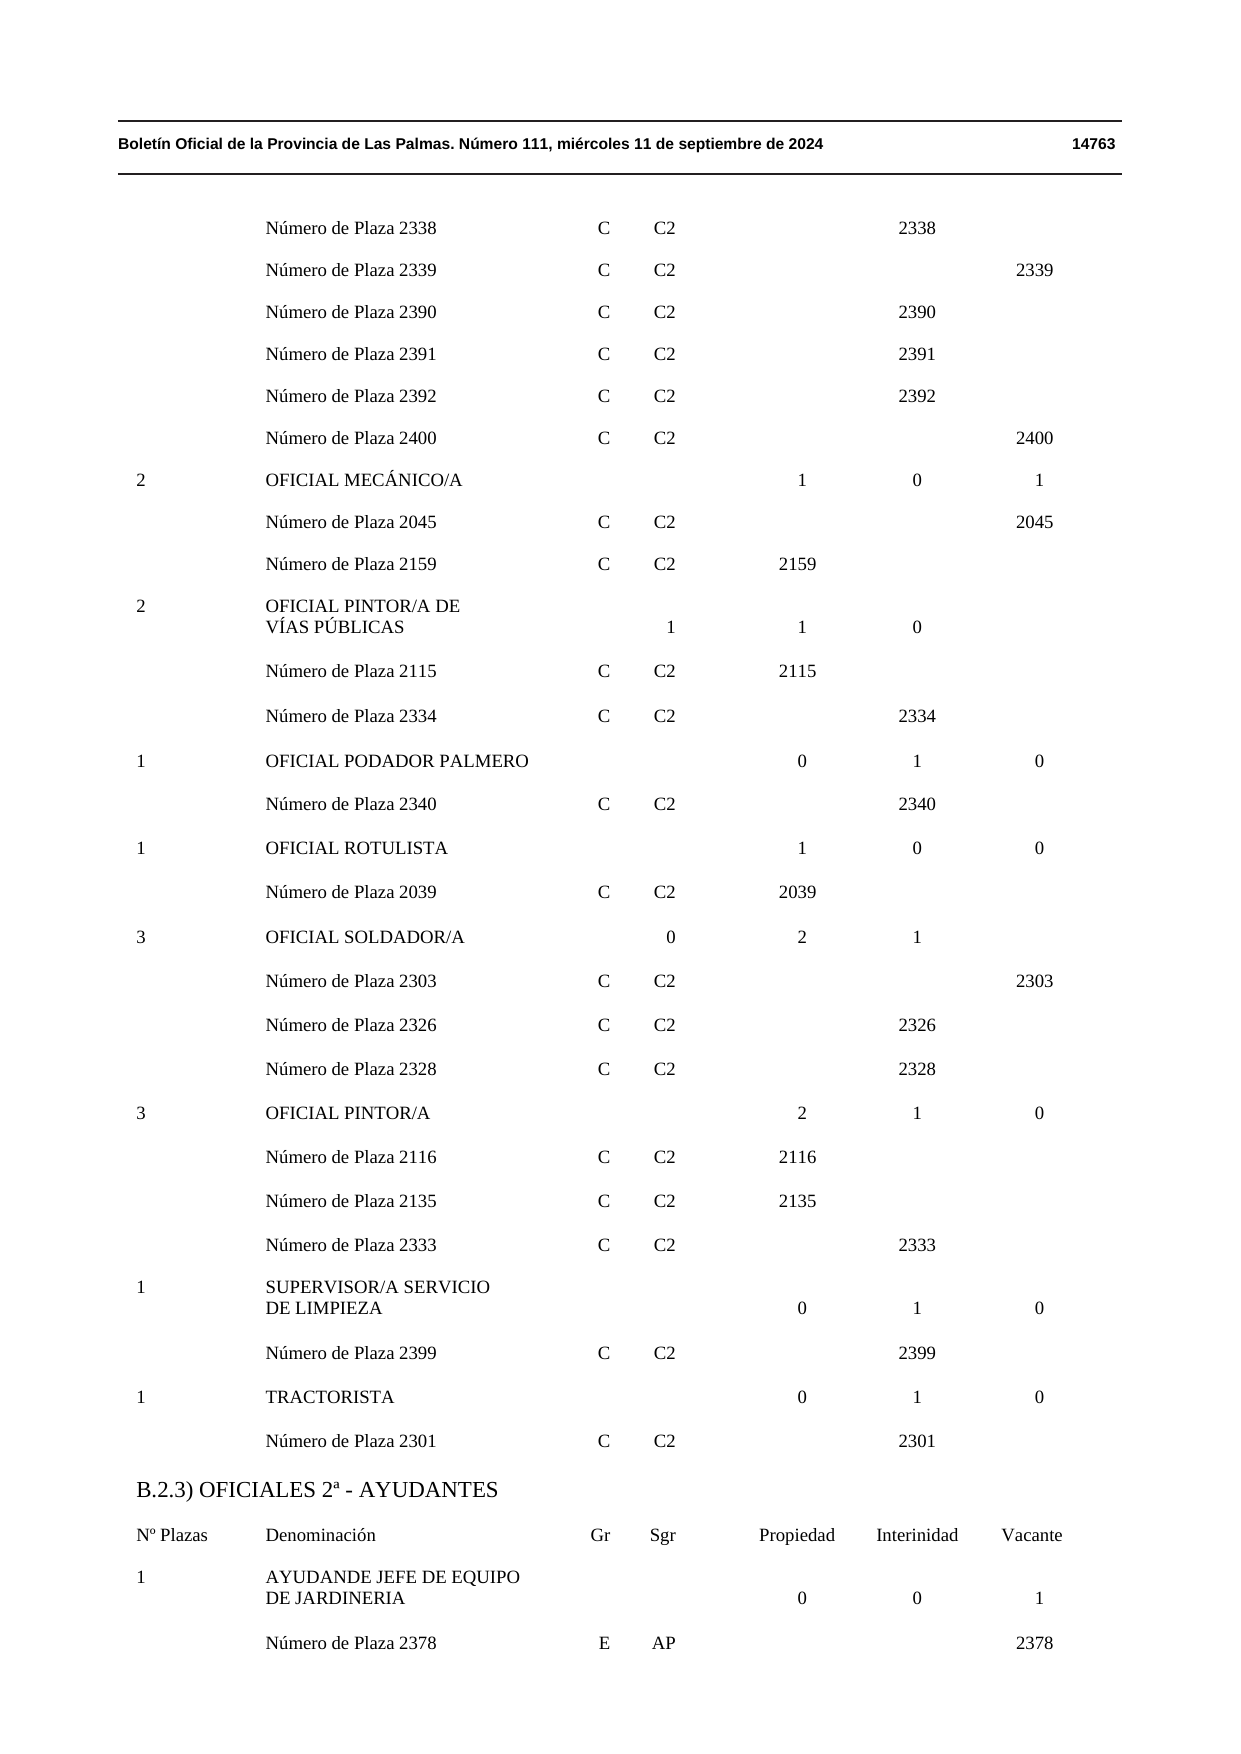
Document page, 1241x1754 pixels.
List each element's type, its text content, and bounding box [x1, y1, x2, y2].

table_cell 1 [710, 458, 854, 500]
table_cell 0 [710, 1588, 854, 1620]
table_cell C [553, 869, 618, 913]
table_cell [118, 416, 236, 458]
table_cell [118, 648, 236, 693]
table_cell Gr [553, 1512, 618, 1556]
table_cell [553, 458, 618, 500]
table_header [710, 195, 854, 248]
table_cell [118, 500, 236, 542]
table_cell 1 [118, 1266, 236, 1298]
table_cell C2 [619, 1418, 710, 1463]
table_cell C2 [619, 1222, 710, 1266]
table_cell SUPERVISOR/A SERVICIO [236, 1266, 553, 1298]
table_cell 1 [710, 825, 854, 869]
table_cell [118, 542, 236, 585]
table_cell C [553, 1134, 618, 1178]
table_cell [118, 1298, 236, 1330]
table_cell [980, 1418, 1122, 1463]
table_header C [553, 195, 618, 248]
table_cell C2 [619, 1002, 710, 1046]
table_cell [980, 1556, 1122, 1588]
table_cell 2 [710, 1090, 854, 1134]
table_cell C [553, 542, 618, 585]
table_cell [619, 1463, 710, 1512]
table_cell [854, 958, 980, 1002]
table_cell 1 [854, 1374, 980, 1418]
table_cell 1 [118, 825, 236, 869]
table_cell [854, 585, 980, 617]
table_cell C [553, 958, 618, 1002]
table_cell [710, 693, 854, 737]
table_cell 2333 [854, 1222, 980, 1266]
table_cell Interinidad [854, 1512, 980, 1556]
table_cell C [553, 648, 618, 693]
table_cell AYUDANDE JEFE DE EQUIPO [236, 1556, 553, 1588]
table_cell 1 [710, 617, 854, 648]
table_cell [619, 1374, 710, 1418]
table_cell [710, 1418, 854, 1463]
table_cell Número de Plaza 2303 [236, 958, 553, 1002]
table_cell OFICIAL PINTOR/A DE [236, 585, 553, 617]
table_cell [118, 332, 236, 374]
table_cell Número de Plaza 2039 [236, 869, 553, 913]
table_cell [118, 781, 236, 825]
table_cell 2 [118, 458, 236, 500]
table_cell [553, 825, 618, 869]
table_cell C2 [619, 374, 710, 416]
table_cell [854, 1463, 980, 1512]
table_cell Número de Plaza 2340 [236, 781, 553, 825]
table_cell [553, 617, 618, 648]
table_cell 1 [118, 1374, 236, 1418]
table_cell 0 [980, 1374, 1122, 1418]
table_cell [980, 290, 1122, 332]
table_cell C2 [619, 500, 710, 542]
table_cell AP [619, 1620, 710, 1654]
table_cell Número de Plaza 2378 [236, 1620, 553, 1654]
table_cell 1 [980, 458, 1122, 500]
table_cell 2339 [980, 248, 1122, 290]
table_cell 3 [118, 913, 236, 958]
table_cell [854, 869, 980, 913]
table_cell 2390 [854, 290, 980, 332]
table_cell [980, 542, 1122, 585]
table_cell [710, 1463, 854, 1512]
table_cell [619, 737, 710, 781]
table_cell C2 [619, 542, 710, 585]
table_cell DE LIMPIEZA [236, 1298, 553, 1330]
table_cell 3 [118, 1090, 236, 1134]
table_cell [553, 1266, 618, 1298]
table_cell C2 [619, 693, 710, 737]
table_cell C [553, 374, 618, 416]
table_cell E [553, 1620, 618, 1654]
table_cell [710, 585, 854, 617]
table_cell C2 [619, 1330, 710, 1374]
table_cell [854, 1134, 980, 1178]
table_cell [854, 1178, 980, 1222]
table_cell Número de Plaza 2326 [236, 1002, 553, 1046]
table_cell VÍAS PÚBLICAS [236, 617, 553, 648]
table_cell OFICIAL ROTULISTA [236, 825, 553, 869]
table_cell [710, 781, 854, 825]
table_cell Número de Plaza 2135 [236, 1178, 553, 1222]
table_cell [118, 1222, 236, 1266]
table_cell C2 [619, 290, 710, 332]
table_cell [710, 332, 854, 374]
table_cell [980, 648, 1122, 693]
table_cell [854, 542, 980, 585]
table_cell OFICIAL SOLDADOR/A [236, 913, 553, 958]
table_cell C2 [619, 1178, 710, 1222]
table_cell [118, 617, 236, 648]
table_cell 0 [710, 1298, 854, 1330]
table_cell Número de Plaza 2301 [236, 1418, 553, 1463]
table_cell 2334 [854, 693, 980, 737]
table_cell [118, 1620, 236, 1654]
table_cell C [553, 781, 618, 825]
table_cell [980, 1330, 1122, 1374]
table_cell [118, 248, 236, 290]
table_cell 1 [854, 737, 980, 781]
table_cell 0 [980, 1298, 1122, 1330]
table_cell [553, 585, 618, 617]
table_cell [710, 1556, 854, 1588]
table_cell [980, 1222, 1122, 1266]
table_cell Número de Plaza 2400 [236, 416, 553, 458]
table_header C2 [619, 195, 710, 248]
table_cell [118, 1134, 236, 1178]
table_cell 0 [980, 737, 1122, 781]
table_cell C [553, 1046, 618, 1090]
table_cell [118, 1178, 236, 1222]
table_header [980, 195, 1122, 248]
table_cell 1 [118, 1556, 236, 1588]
table_cell [980, 1002, 1122, 1046]
table_cell 2303 [980, 958, 1122, 1002]
table_cell C [553, 1002, 618, 1046]
table_cell 2135 [710, 1178, 854, 1222]
table_cell 2391 [854, 332, 980, 374]
table_cell C [553, 1330, 618, 1374]
table_cell 1 [854, 1090, 980, 1134]
text Boletín Oficial de la Provincia de Las Palmas. Número 111, miércoles 11 de septiembre de 2024 14763 [118, 135, 1122, 153]
table_cell [980, 332, 1122, 374]
table_cell [710, 290, 854, 332]
table_cell [118, 1418, 236, 1463]
table_cell 2039 [710, 869, 854, 913]
table_cell 0 [710, 1374, 854, 1418]
table_cell [854, 248, 980, 290]
table_cell Número de Plaza 2333 [236, 1222, 553, 1266]
table_cell [980, 1463, 1122, 1512]
table_cell Número de Plaza 2390 [236, 290, 553, 332]
table_cell 0 [854, 1588, 980, 1620]
table_cell 0 [980, 825, 1122, 869]
table_cell Número de Plaza 2399 [236, 1330, 553, 1374]
table_cell [710, 416, 854, 458]
table_cell 2328 [854, 1046, 980, 1090]
table_cell [118, 958, 236, 1002]
table_cell 1 [854, 1298, 980, 1330]
table_header 2338 [854, 195, 980, 248]
table_cell 1 [854, 913, 980, 958]
table_cell [118, 1002, 236, 1046]
table_cell C2 [619, 416, 710, 458]
table_cell DE JARDINERIA [236, 1588, 553, 1620]
table_cell 2326 [854, 1002, 980, 1046]
table_cell 2399 [854, 1330, 980, 1374]
table_cell OFICIAL PODADOR PALMERO [236, 737, 553, 781]
table_cell OFICIAL PINTOR/A [236, 1090, 553, 1134]
table_cell [619, 458, 710, 500]
table_cell C [553, 1178, 618, 1222]
table_cell C [553, 500, 618, 542]
table_cell 0 [854, 825, 980, 869]
table_cell [710, 1620, 854, 1654]
table_cell Número de Plaza 2115 [236, 648, 553, 693]
table_cell C [553, 1418, 618, 1463]
table_cell [980, 913, 1122, 958]
table_cell [710, 1046, 854, 1090]
table_cell [980, 1266, 1122, 1298]
table_cell [619, 1556, 710, 1588]
table_cell [710, 374, 854, 416]
table_cell C2 [619, 1134, 710, 1178]
table_cell [118, 1330, 236, 1374]
table_cell [553, 1298, 618, 1330]
table_cell 2400 [980, 416, 1122, 458]
table_cell [118, 290, 236, 332]
table_cell [118, 374, 236, 416]
table_cell [619, 1588, 710, 1620]
table_cell Número de Plaza 2328 [236, 1046, 553, 1090]
table_cell C2 [619, 648, 710, 693]
table_cell Número de Plaza 2159 [236, 542, 553, 585]
table_cell [710, 1222, 854, 1266]
table_cell [854, 648, 980, 693]
table_cell 0 [619, 913, 710, 958]
table_cell Número de Plaza 2116 [236, 1134, 553, 1178]
table_cell [980, 1178, 1122, 1222]
table_cell Sgr [619, 1512, 710, 1556]
table_cell [619, 825, 710, 869]
table_cell [118, 1588, 236, 1620]
table_cell [619, 1298, 710, 1330]
table_cell [619, 1090, 710, 1134]
table_cell C2 [619, 248, 710, 290]
table_cell 0 [854, 458, 980, 500]
table_cell [854, 1620, 980, 1654]
table_cell 2 [710, 913, 854, 958]
table_cell [553, 1463, 618, 1512]
table_cell [710, 1002, 854, 1046]
table_cell [118, 693, 236, 737]
table_cell [980, 585, 1122, 617]
table_cell C [553, 416, 618, 458]
table_cell [118, 869, 236, 913]
table_cell [710, 500, 854, 542]
table_cell Número de Plaza 2339 [236, 248, 553, 290]
table_cell 2378 [980, 1620, 1122, 1654]
table_cell 1 [980, 1588, 1122, 1620]
table_header Número de Plaza 2338 [236, 195, 553, 248]
table_cell 2116 [710, 1134, 854, 1178]
table_cell 1 [118, 737, 236, 781]
table_cell [619, 1266, 710, 1298]
table_cell [710, 1330, 854, 1374]
table_cell [980, 781, 1122, 825]
table_cell C [553, 290, 618, 332]
table_cell [980, 693, 1122, 737]
table_cell 2115 [710, 648, 854, 693]
table_header [118, 195, 236, 248]
table_cell [553, 1556, 618, 1588]
table_cell Número de Plaza 2391 [236, 332, 553, 374]
table_cell [854, 500, 980, 542]
table_cell C [553, 332, 618, 374]
table_cell C2 [619, 1046, 710, 1090]
table_cell [854, 1556, 980, 1588]
table_cell [118, 1046, 236, 1090]
table_cell B.2.3) OFICIALES 2ª - AYUDANTES [118, 1463, 553, 1512]
table_cell C [553, 693, 618, 737]
table_cell Número de Plaza 2392 [236, 374, 553, 416]
table_cell C2 [619, 332, 710, 374]
table_cell Número de Plaza 2045 [236, 500, 553, 542]
table_cell 2301 [854, 1418, 980, 1463]
table_cell 1 [619, 617, 710, 648]
table_cell 2 [118, 585, 236, 617]
table_cell Número de Plaza 2334 [236, 693, 553, 737]
table_cell Propiedad [710, 1512, 854, 1556]
table_cell [980, 374, 1122, 416]
table_cell Nº Plazas [118, 1512, 236, 1556]
table_cell Denominación [236, 1512, 553, 1556]
table_cell 2045 [980, 500, 1122, 542]
table_cell [710, 958, 854, 1002]
table_cell [980, 869, 1122, 913]
table_cell [553, 1090, 618, 1134]
table_cell C [553, 1222, 618, 1266]
table_cell [980, 1134, 1122, 1178]
table_cell [710, 248, 854, 290]
table_cell TRACTORISTA [236, 1374, 553, 1418]
table_cell [980, 1046, 1122, 1090]
table_cell [553, 913, 618, 958]
table_cell 2340 [854, 781, 980, 825]
table_cell [980, 617, 1122, 648]
table_cell [553, 737, 618, 781]
table_cell OFICIAL MECÁNICO/A [236, 458, 553, 500]
table_cell [710, 1266, 854, 1298]
table_cell C2 [619, 869, 710, 913]
table_cell 2159 [710, 542, 854, 585]
table_cell 0 [710, 737, 854, 781]
table_cell Vacante [980, 1512, 1122, 1556]
table_cell C2 [619, 958, 710, 1002]
table_cell [854, 1266, 980, 1298]
table_cell [553, 1374, 618, 1418]
table_cell 0 [980, 1090, 1122, 1134]
table_cell [619, 585, 710, 617]
table_cell 0 [854, 617, 980, 648]
table_cell [553, 1588, 618, 1620]
table_cell 2392 [854, 374, 980, 416]
table_cell C2 [619, 781, 710, 825]
table_cell [854, 416, 980, 458]
table_cell C [553, 248, 618, 290]
